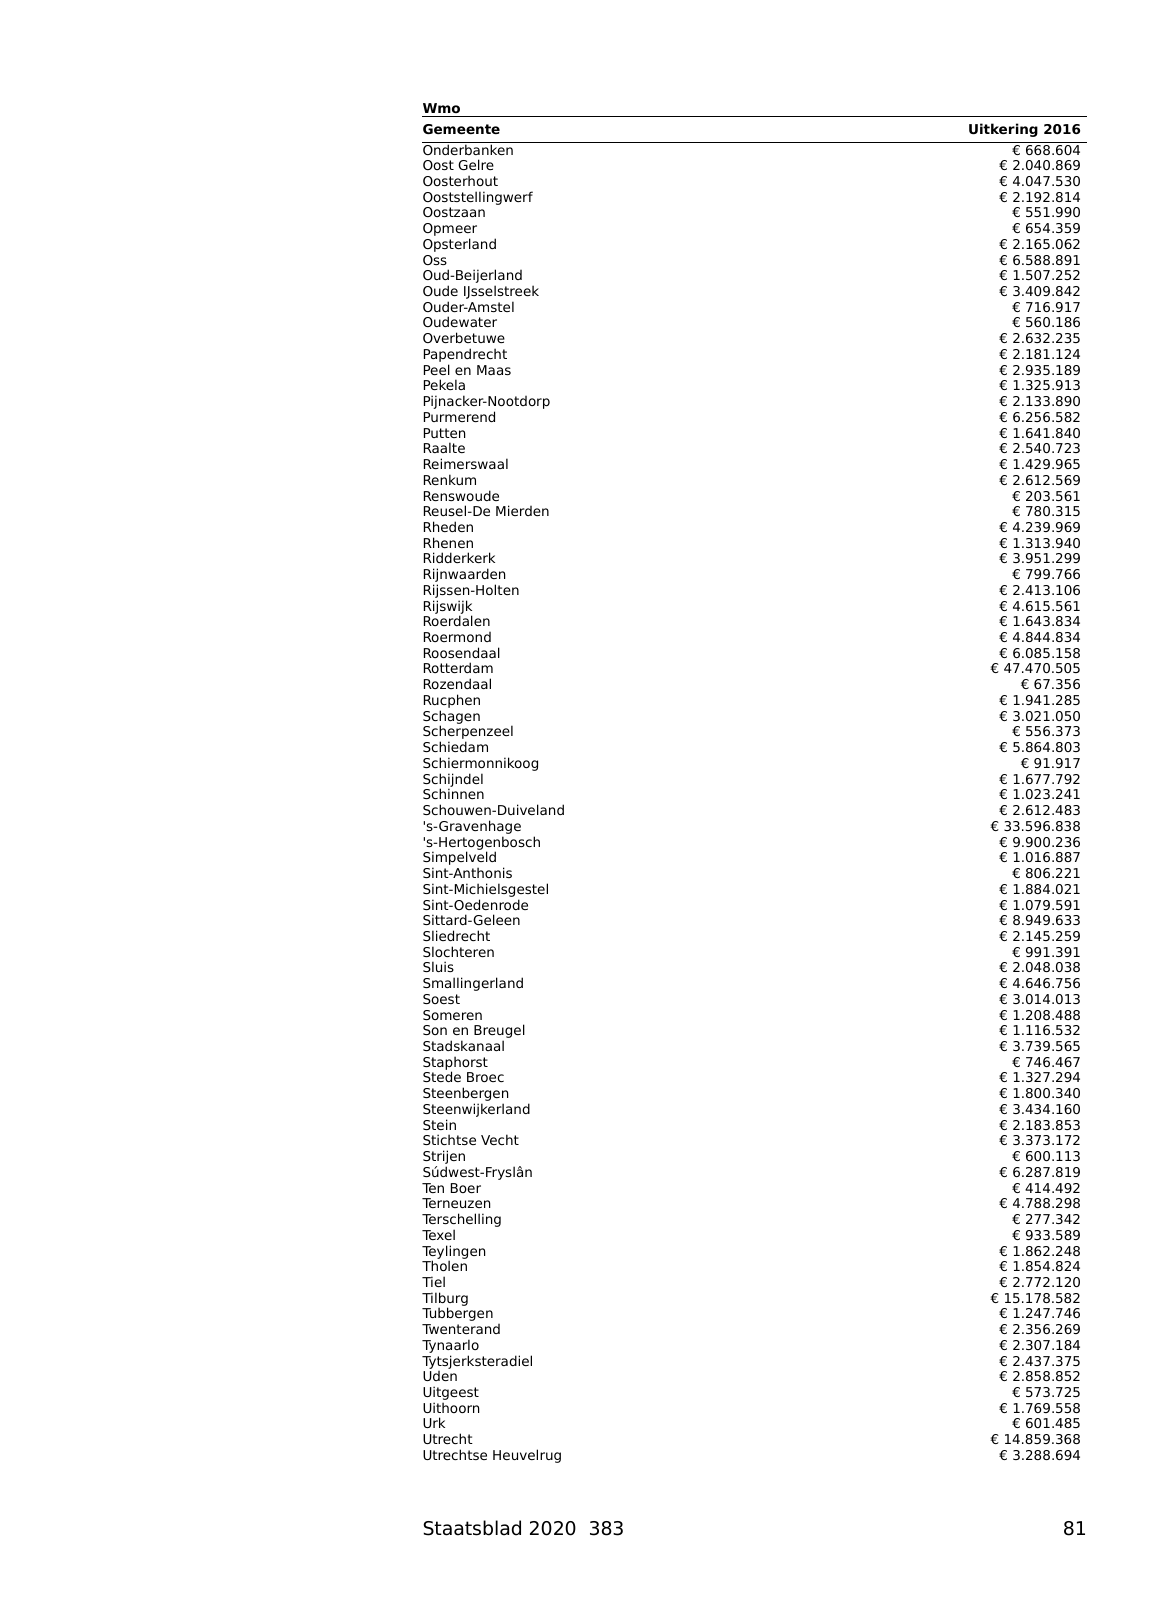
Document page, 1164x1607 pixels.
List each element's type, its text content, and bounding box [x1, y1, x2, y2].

table_cell Rhenen [422, 536, 754, 551]
table_cell Schinnen [422, 787, 754, 803]
table_cell Teylingen [422, 1243, 754, 1259]
table_cell € 4.844.834 [754, 630, 1087, 646]
table_cell € 2.540.723 [754, 441, 1087, 457]
table_cell € 33.596.838 [754, 819, 1087, 834]
table_cell Oudewater [422, 315, 754, 331]
table_cell € 2.632.235 [754, 331, 1087, 347]
table_cell Tiel [422, 1275, 754, 1291]
table_cell € 67.356 [754, 677, 1087, 693]
table_cell Rheden [422, 520, 754, 536]
table_cell Roerdalen [422, 614, 754, 630]
table_cell Tytsjerksteradiel [422, 1354, 754, 1369]
table_cell € 2.145.259 [754, 929, 1087, 944]
table_cell € 91.917 [754, 756, 1087, 771]
table_cell Opmeer [422, 221, 754, 237]
table_cell Stichtse Vecht [422, 1133, 754, 1149]
table_cell € 601.485 [754, 1416, 1087, 1432]
table_cell € 1.247.746 [754, 1306, 1087, 1322]
table_cell Oss [422, 253, 754, 268]
table_cell € 14.859.368 [754, 1432, 1087, 1448]
table_cell Oosterhout [422, 174, 754, 189]
table_cell Stein [422, 1118, 754, 1133]
table_cell € 933.589 [754, 1228, 1087, 1243]
table_cell Papendrecht [422, 347, 754, 362]
table_cell Schiermonnikoog [422, 756, 754, 771]
table_cell Uden [422, 1369, 754, 1385]
table_cell Roermond [422, 630, 754, 646]
table_cell Onderbanken [422, 143, 754, 158]
table_cell Stadskanaal [422, 1039, 754, 1054]
table_cell Ooststellingwerf [422, 190, 754, 205]
table_cell € 2.048.038 [754, 960, 1087, 976]
table_cell € 746.467 [754, 1055, 1087, 1070]
table_cell Utrecht [422, 1432, 754, 1448]
table_cell Rucphen [422, 693, 754, 708]
table_cell € 1.116.532 [754, 1023, 1087, 1039]
table_cell Roosendaal [422, 646, 754, 661]
table_cell Oude IJsselstreek [422, 284, 754, 299]
table_cell Tubbergen [422, 1306, 754, 1322]
table_cell € 1.884.021 [754, 882, 1087, 897]
table_cell € 654.359 [754, 221, 1087, 237]
table_cell Rijssen-Holten [422, 583, 754, 598]
table_cell € 6.085.158 [754, 646, 1087, 661]
table_cell Smallingerland [422, 976, 754, 992]
table_cell Purmerend [422, 410, 754, 425]
table_cell € 1.327.294 [754, 1070, 1087, 1086]
table_cell € 806.221 [754, 866, 1087, 882]
table_cell € 3.373.172 [754, 1133, 1087, 1149]
table_cell Schouwen-Duiveland [422, 803, 754, 819]
table_cell € 2.192.814 [754, 190, 1087, 205]
table_cell Uitkering 2016 [754, 117, 1087, 142]
table_cell Rijswijk [422, 599, 754, 614]
table_cell € 4.047.530 [754, 174, 1087, 189]
table_cell Ten Boer [422, 1180, 754, 1196]
table_cell € 1.016.887 [754, 850, 1087, 866]
table_cell € 4.646.756 [754, 976, 1087, 992]
table_cell Renswoude [422, 488, 754, 504]
table_cell 's-Hertogenbosch [422, 834, 754, 850]
table_cell Urk [422, 1416, 754, 1432]
table_cell € 3.409.842 [754, 284, 1087, 299]
table_cell € 1.677.792 [754, 771, 1087, 787]
table_cell € 8.949.633 [754, 913, 1087, 929]
table_cell Schagen [422, 709, 754, 724]
table_cell € 1.023.241 [754, 787, 1087, 803]
table_cell € 556.373 [754, 724, 1087, 740]
table_cell € 2.935.189 [754, 363, 1087, 378]
table_cell Tilburg [422, 1291, 754, 1306]
table_cell Peel en Maas [422, 363, 754, 378]
table_cell Sint-Michielsgestel [422, 882, 754, 897]
table_cell € 277.342 [754, 1212, 1087, 1228]
table_cell Schiedam [422, 740, 754, 756]
table_cell Soest [422, 992, 754, 1007]
table_cell € 1.507.252 [754, 268, 1087, 284]
table_cell € 1.769.558 [754, 1401, 1087, 1416]
table_cell Stede Broec [422, 1070, 754, 1086]
table_cell Sint-Oedenrode [422, 897, 754, 913]
table_cell € 2.165.062 [754, 237, 1087, 252]
table_cell € 203.561 [754, 488, 1087, 504]
table_cell € 2.612.569 [754, 473, 1087, 488]
table_cell € 1.854.824 [754, 1259, 1087, 1275]
table_cell € 780.315 [754, 504, 1087, 520]
table_cell € 5.864.803 [754, 740, 1087, 756]
table_cell Reusel-De Mierden [422, 504, 754, 520]
table_cell € 1.641.840 [754, 425, 1087, 441]
table_cell € 2.183.853 [754, 1118, 1087, 1133]
table_cell € 3.951.299 [754, 551, 1087, 567]
table_cell € 47.470.505 [754, 661, 1087, 677]
table_cell Steenbergen [422, 1086, 754, 1102]
table_cell Rijnwaarden [422, 567, 754, 583]
table_cell Steenwijkerland [422, 1102, 754, 1117]
table_cell € 2.612.483 [754, 803, 1087, 819]
table_cell Strijen [422, 1149, 754, 1165]
table_cell Schijndel [422, 771, 754, 787]
table_cell € 2.413.106 [754, 583, 1087, 598]
table_cell Rozendaal [422, 677, 754, 693]
table_cell € 15.178.582 [754, 1291, 1087, 1306]
table_cell Opsterland [422, 237, 754, 252]
table_cell Oost Gelre [422, 158, 754, 174]
table_cell € 2.307.184 [754, 1338, 1087, 1353]
table_cell € 3.021.050 [754, 709, 1087, 724]
table_cell Overbetuwe [422, 331, 754, 347]
table_cell Simpelveld [422, 850, 754, 866]
table_cell € 6.256.582 [754, 410, 1087, 425]
table_cell € 2.040.869 [754, 158, 1087, 174]
table_cell € 3.739.565 [754, 1039, 1087, 1054]
table_cell € 2.133.890 [754, 394, 1087, 410]
table_cell Utrechtse Heuvelrug [422, 1448, 754, 1463]
table_cell € 6.588.891 [754, 253, 1087, 268]
table_cell Tholen [422, 1259, 754, 1275]
table_cell Pekela [422, 378, 754, 394]
table_cell € 4.788.298 [754, 1196, 1087, 1212]
table_cell Oostzaan [422, 205, 754, 221]
table_cell Sliedrecht [422, 929, 754, 944]
table_cell Uithoorn [422, 1401, 754, 1416]
table_cell € 9.900.236 [754, 834, 1087, 850]
table_cell Terschelling [422, 1212, 754, 1228]
table_cell Texel [422, 1228, 754, 1243]
table_cell € 2.181.124 [754, 347, 1087, 362]
table_cell € 1.941.285 [754, 693, 1087, 708]
table_cell € 3.014.013 [754, 992, 1087, 1007]
table_cell Uitgeest [422, 1385, 754, 1401]
table_cell € 4.615.561 [754, 599, 1087, 614]
table_cell € 1.429.965 [754, 457, 1087, 473]
table_cell € 573.725 [754, 1385, 1087, 1401]
table_cell € 1.643.834 [754, 614, 1087, 630]
table_cell Scherpenzeel [422, 724, 754, 740]
table_cell Renkum [422, 473, 754, 488]
table_cell Ouder-Amstel [422, 300, 754, 315]
table_cell € 991.391 [754, 945, 1087, 960]
table_cell Sint-Anthonis [422, 866, 754, 882]
table_cell € 2.858.852 [754, 1369, 1087, 1385]
table_cell € 4.239.969 [754, 520, 1087, 536]
table_cell Someren [422, 1008, 754, 1023]
table_cell Oud-Beijerland [422, 268, 754, 284]
table_cell € 414.492 [754, 1180, 1087, 1196]
table_cell € 799.766 [754, 567, 1087, 583]
table_cell Súdwest-Fryslân [422, 1165, 754, 1180]
table_cell € 716.917 [754, 300, 1087, 315]
table_cell Putten [422, 425, 754, 441]
table_cell € 6.287.819 [754, 1165, 1087, 1180]
table_cell Sluis [422, 960, 754, 976]
table_cell € 1.079.591 [754, 897, 1087, 913]
table_cell Staphorst [422, 1055, 754, 1070]
table_cell € 1.800.340 [754, 1086, 1087, 1102]
table_cell € 2.772.120 [754, 1275, 1087, 1291]
table_cell Slochteren [422, 945, 754, 960]
table_cell € 1.325.913 [754, 378, 1087, 394]
table_cell € 1.862.248 [754, 1243, 1087, 1259]
table_cell Ridderkerk [422, 551, 754, 567]
table_cell Pijnacker-Nootdorp [422, 394, 754, 410]
table_cell 's-Gravenhage [422, 819, 754, 834]
table_cell Gemeente [422, 117, 754, 142]
table_cell € 1.208.488 [754, 1008, 1087, 1023]
table_cell € 600.113 [754, 1149, 1087, 1165]
table_cell Twenterand [422, 1322, 754, 1338]
table_cell € 551.990 [754, 205, 1087, 221]
table_cell € 3.434.160 [754, 1102, 1087, 1117]
table_header Wmo [422, 100, 1087, 116]
table_cell € 1.313.940 [754, 536, 1087, 551]
table_cell Sittard-Geleen [422, 913, 754, 929]
table_cell € 3.288.694 [754, 1448, 1087, 1463]
table_cell € 2.437.375 [754, 1354, 1087, 1369]
table_cell Reimerswaal [422, 457, 754, 473]
table_cell Tynaarlo [422, 1338, 754, 1353]
table_cell Rotterdam [422, 661, 754, 677]
table_cell € 2.356.269 [754, 1322, 1087, 1338]
table_cell € 668.604 [754, 143, 1087, 158]
table_cell Son en Breugel [422, 1023, 754, 1039]
table_cell € 560.186 [754, 315, 1087, 331]
table_cell Raalte [422, 441, 754, 457]
table_cell Terneuzen [422, 1196, 754, 1212]
